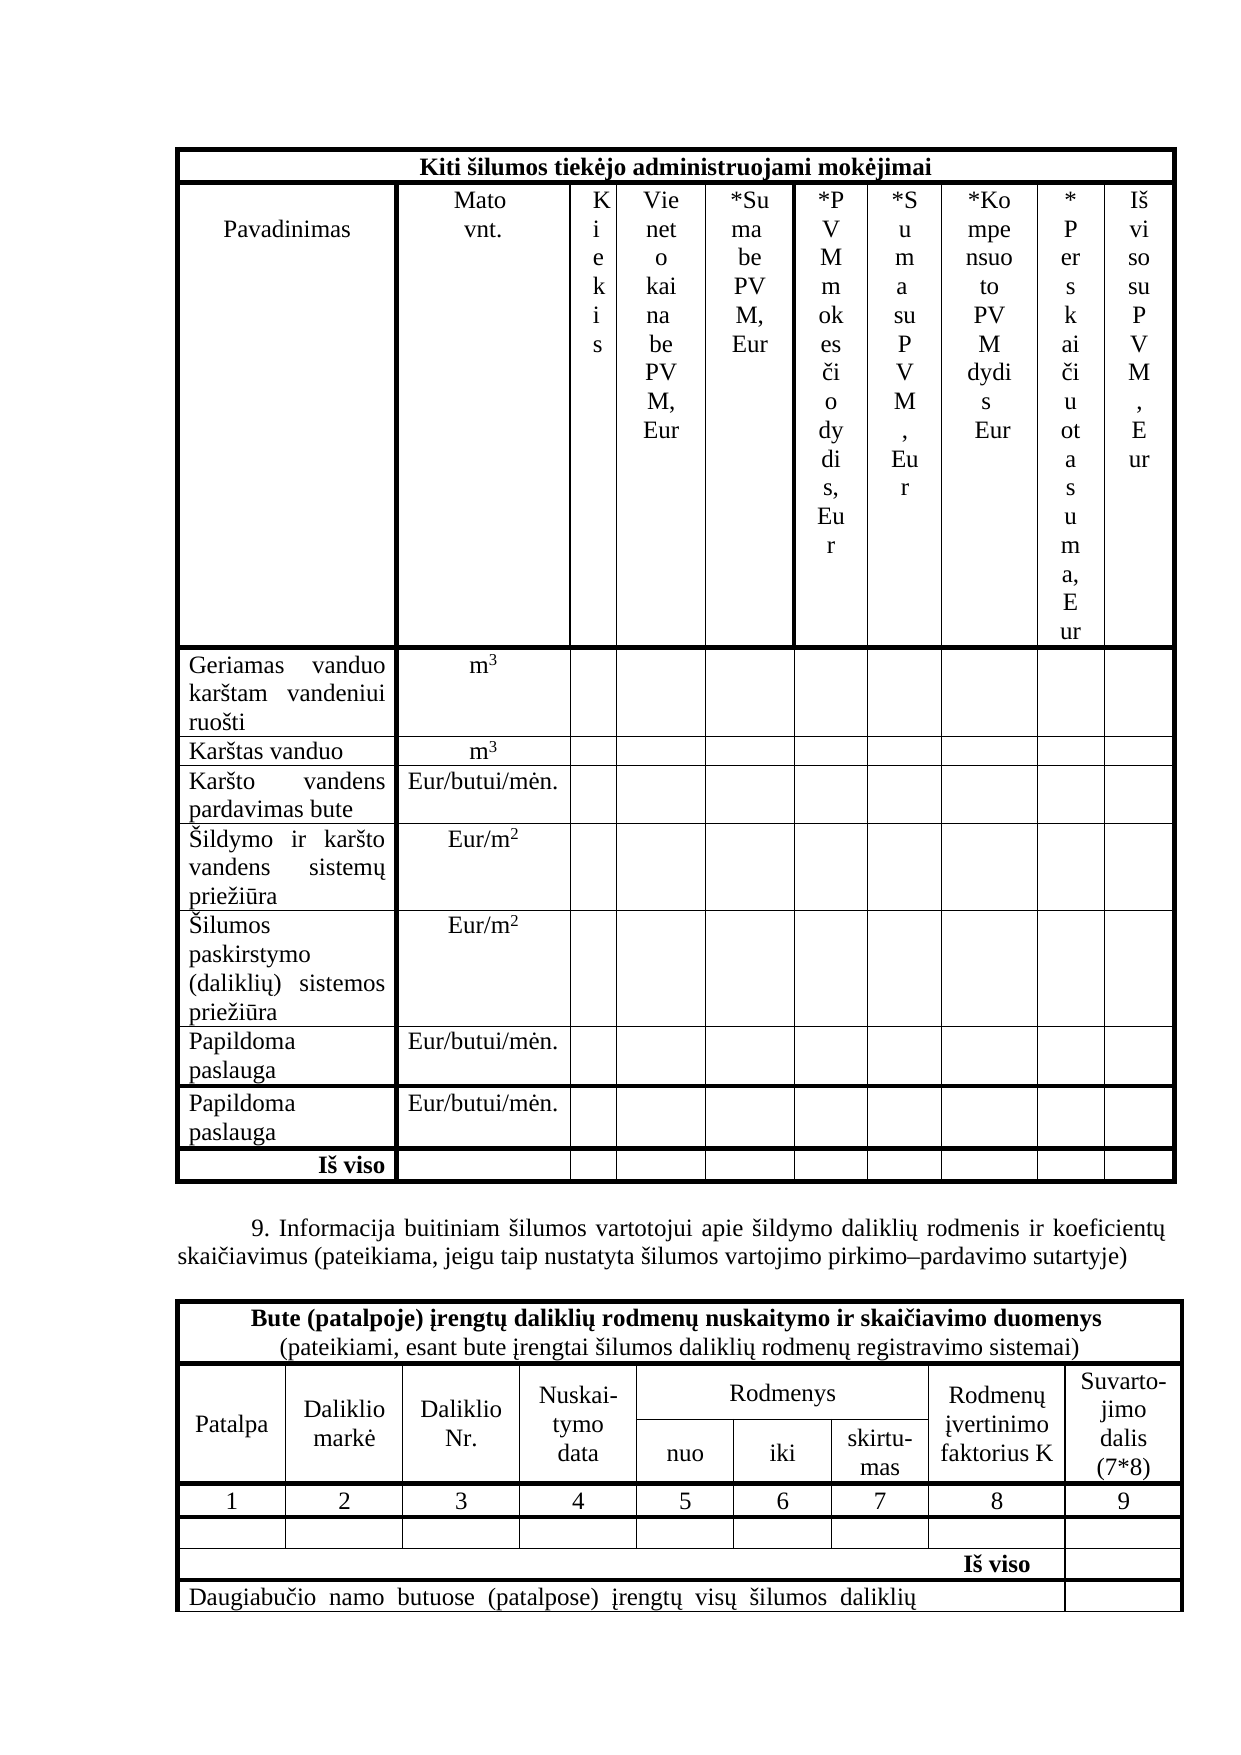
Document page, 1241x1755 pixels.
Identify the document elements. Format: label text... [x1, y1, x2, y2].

table_cell [868, 737, 941, 765]
table_cell [1038, 1027, 1104, 1083]
table_cell [1038, 766, 1104, 823]
table_cell nuo [637, 1420, 733, 1481]
table_cell Kiekis [571, 185, 616, 645]
table_cell 6 [734, 1486, 831, 1514]
table_cell Mato vnt. [399, 185, 569, 645]
table_cell [929, 1519, 1064, 1548]
table_cell *Perskaičiuota suma, Eur [1038, 185, 1104, 645]
table_cell Pavadinimas [180, 185, 394, 645]
table_cell [706, 824, 794, 910]
table_cell [706, 1088, 794, 1146]
table_cell [868, 1151, 941, 1179]
table_cell [795, 911, 867, 1026]
table_cell iki [734, 1420, 831, 1481]
table_cell Daugiabučio namo butuose (patalpose) įrengtų visų šilumos daliklių [180, 1582, 929, 1611]
table_cell [832, 1519, 928, 1548]
table_cell skirtu-mas [832, 1420, 928, 1481]
table_cell [1105, 737, 1172, 765]
table_cell *Suma be PVM, Eur [706, 185, 792, 645]
table_cell [1105, 766, 1172, 823]
table_cell [795, 1027, 867, 1083]
table_cell 8 [929, 1486, 1064, 1514]
table_cell [795, 1088, 867, 1146]
table_cell Patalpa [180, 1366, 285, 1481]
table_cell [868, 824, 941, 910]
table_cell [1066, 1549, 1180, 1578]
table_cell Rodmenys [637, 1366, 928, 1419]
table_cell [942, 911, 1037, 1026]
table_cell 2 [286, 1486, 402, 1514]
table_cell [942, 766, 1037, 823]
table_cell [734, 1519, 831, 1548]
table_cell Iš viso [929, 1549, 1064, 1578]
table_cell [795, 766, 867, 823]
table_cell 1 [180, 1486, 285, 1514]
table_cell Daliklio markė [286, 1366, 402, 1481]
table_cell 3 [403, 1486, 519, 1514]
table_cell [706, 650, 794, 736]
table_cell Iš viso su PVM, Eur [1105, 185, 1172, 645]
table_cell 7 [832, 1486, 928, 1514]
table_cell [868, 911, 941, 1026]
table_cell [929, 1582, 1064, 1611]
table_cell Papildoma paslauga [180, 1088, 394, 1146]
table_cell [868, 650, 941, 736]
table_cell Daliklio Nr. [403, 1366, 519, 1481]
table_cell [942, 1088, 1037, 1146]
table_cell 9 [1066, 1486, 1180, 1514]
table_cell [942, 650, 1037, 736]
table_cell [868, 1027, 941, 1083]
table_cell Papildoma paslauga [180, 1027, 394, 1083]
table_cell [706, 911, 794, 1026]
table_cell [868, 766, 941, 823]
table_cell [795, 650, 867, 736]
table_cell [617, 1027, 705, 1083]
table_cell [1038, 1088, 1104, 1146]
table_cell [617, 824, 705, 910]
table_cell [795, 737, 867, 765]
table_cell 4 [520, 1486, 636, 1514]
table_cell [617, 1088, 705, 1146]
table_cell [571, 911, 616, 1026]
table_cell [1038, 911, 1104, 1026]
table_cell Iš viso [180, 1151, 394, 1179]
table_cell Nuskai-tymo data [520, 1366, 636, 1481]
table_cell *PVM mokesčio dydis, Eur [796, 185, 867, 645]
table_cell [1105, 1088, 1172, 1146]
table_cell [637, 1519, 733, 1548]
table_cell Eur/m2 [399, 911, 570, 1026]
table_cell [942, 1151, 1037, 1179]
table_cell [1105, 911, 1172, 1026]
table_cell [1038, 650, 1104, 736]
table_cell Suvarto-jimo dalis (7*8) [1066, 1366, 1180, 1481]
table_cell [1038, 737, 1104, 765]
table_cell m3 [399, 650, 570, 736]
table_cell [1105, 1151, 1172, 1179]
table_cell Šilumos paskirstymo (daliklių) sistemos priežiūra [180, 911, 394, 1026]
table_cell [617, 911, 705, 1026]
table_cell [571, 766, 616, 823]
table_cell [617, 737, 705, 765]
table_cell [399, 1151, 570, 1179]
table_header Bute (patalpoje) įrengtų daliklių rodmenų nuskaitymo ir skaičiavimo duomenys (pateikiami, esant bute įrengtai šilumos daliklių rodmenų registravimo sistemai) [180, 1304, 1180, 1361]
table_header Kiti šilumos tiekėjo administruojami mokėjimai [180, 152, 1172, 180]
table_cell [706, 766, 794, 823]
table_cell *Suma su PVM, Eur [868, 185, 941, 645]
text 9. Informacija buitiniam šilumos vartotojui apie šildymo daliklių rodmenis ir koeficientų skaičiavimus (pateikiama, jeigu taip nustatyta šilumos vartojimo pirkimo–pardavimo sutartyje) [177, 1213, 1166, 1270]
table_cell Rodmenų įvertinimo faktorius K [929, 1366, 1064, 1481]
table_cell [795, 824, 867, 910]
table_cell [942, 824, 1037, 910]
table_cell [617, 650, 705, 736]
table_cell [1038, 1151, 1104, 1179]
table_cell [706, 1027, 794, 1083]
table_cell Eur/butui/mėn. [399, 766, 570, 823]
table_cell [571, 1151, 616, 1179]
table_cell [1105, 1027, 1172, 1083]
table_cell [571, 824, 616, 910]
table_cell [571, 650, 616, 736]
table_cell [706, 737, 794, 765]
table_cell [571, 1027, 616, 1083]
table_cell 5 [637, 1486, 733, 1514]
table_cell [706, 1151, 794, 1179]
table_cell [1105, 650, 1172, 736]
table_cell [1105, 824, 1172, 910]
table_cell Eur/butui/mėn. [399, 1088, 570, 1146]
table_cell [403, 1519, 519, 1548]
table_cell [180, 1519, 285, 1548]
table_cell Vieneto kaina be PVM, Eur [617, 185, 705, 645]
table_cell Karšto vandens pardavimas bute [180, 766, 394, 823]
table_cell [942, 1027, 1037, 1083]
table_cell *Kompensuoto PVM dydis Eur [942, 185, 1037, 645]
table_cell [795, 1151, 867, 1179]
table_cell [868, 1088, 941, 1146]
table_cell Karštas vanduo [180, 737, 394, 765]
table_cell [520, 1519, 636, 1548]
table_cell Eur/butui/mėn. [399, 1027, 570, 1083]
table_cell [1066, 1519, 1180, 1548]
table_cell [617, 1151, 705, 1179]
table_cell [1038, 824, 1104, 910]
table_cell Geriamas vanduo karštam vandeniui ruošti [180, 650, 394, 736]
table_cell [286, 1519, 402, 1548]
table_cell Eur/m2 [399, 824, 570, 910]
table_cell [617, 766, 705, 823]
table_cell [180, 1549, 929, 1578]
table_cell [571, 1088, 616, 1146]
table_cell [571, 737, 616, 765]
table_cell Šildymo ir karšto vandens sistemų priežiūra [180, 824, 394, 910]
table_cell m3 [399, 737, 570, 765]
table_cell [942, 737, 1037, 765]
table_cell [1066, 1582, 1180, 1611]
